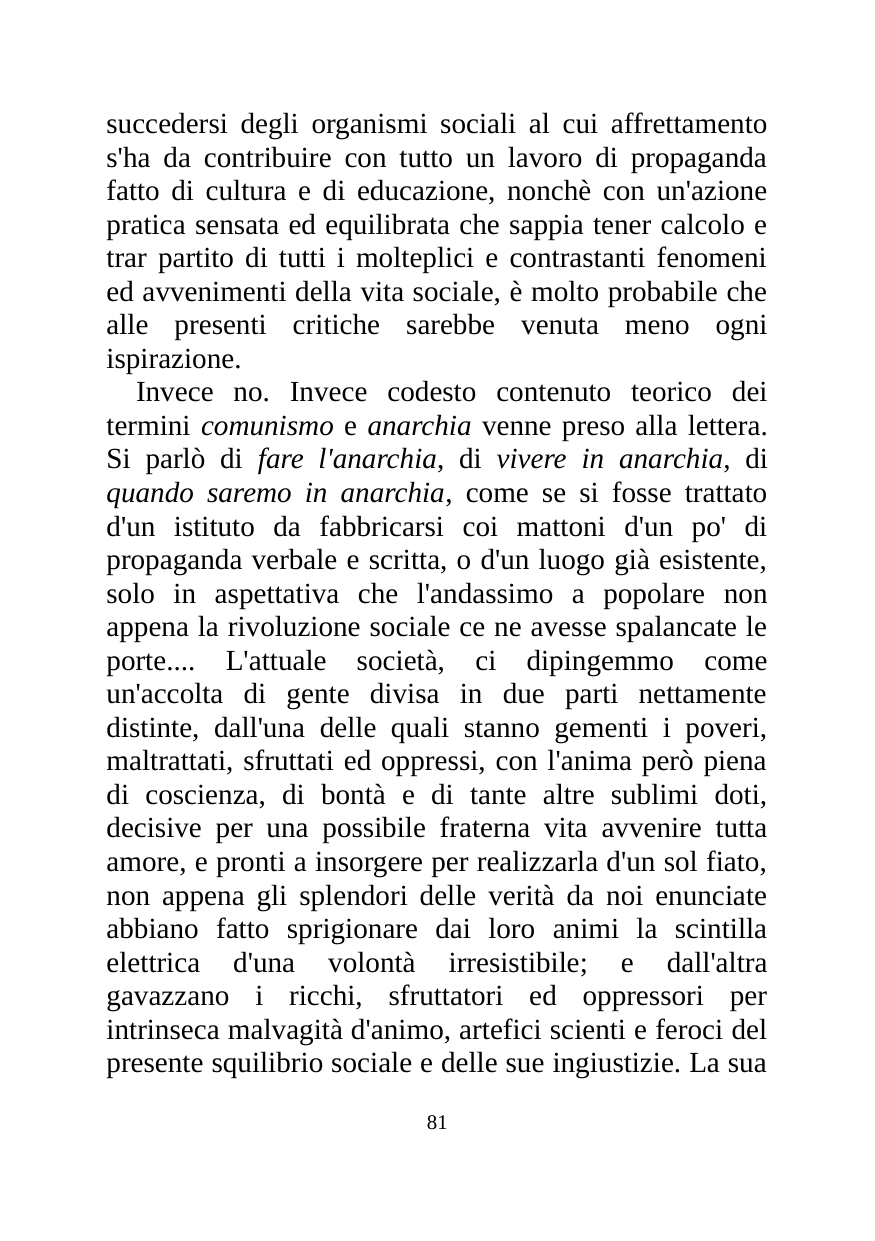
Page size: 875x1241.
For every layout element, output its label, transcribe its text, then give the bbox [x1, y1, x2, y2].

text Invece no. Invece codesto contenuto teorico dei termini comunismo e anarchia venne preso alla lettera. Si parlò di fare l'anarchia, di vivere in anarchia, di quando saremo in anarchia, come se si fosse trattato d'un istituto da fabbricarsi coi mattoni d'un po' di propaganda verbale e scritta, o d'un luogo già esistente, solo in aspettativa che l'andassimo a popolare non appena la rivoluzione sociale ce ne avesse spalancate le porte.... L'attuale società, ci dipingemmo come un'accolta di gente divisa in due parti nettamente distinte, dall'una delle quali stanno gementi i poveri, maltrattati, sfruttati ed oppressi, con l'anima però piena di coscienza, di bontà e di tante altre sublimi doti, decisive per una possibile fraterna vita avvenire tutta amore, e pronti a insorgere per realizzarla d'un sol fiato, non appena gli splendori delle verità da noi enunciate abbiano fatto sprigionare dai loro animi la scintilla elettrica d'una volontà irresistibile; e dall'altra gavazzano i ricchi, sfruttatori ed oppressori per intrinseca malvagità d'animo, artefici scienti e feroci del presente squilibrio sociale e delle sue ingiustizie. La sua [106, 374, 768, 1079]
text succedersi degli organismi sociali al cui affrettamento s'ha da contribuire con tutto un lavoro di propaganda fatto di cultura e di educazione, nonchè con un'azione pratica sensata ed equilibrata che sappia tener calcolo e trar partito di tutti i molteplici e contrastanti fenomeni ed avvenimenti della vita sociale, è molto probabile che alle presenti critiche sarebbe venuta meno ogni ispirazione. [106, 106, 768, 374]
